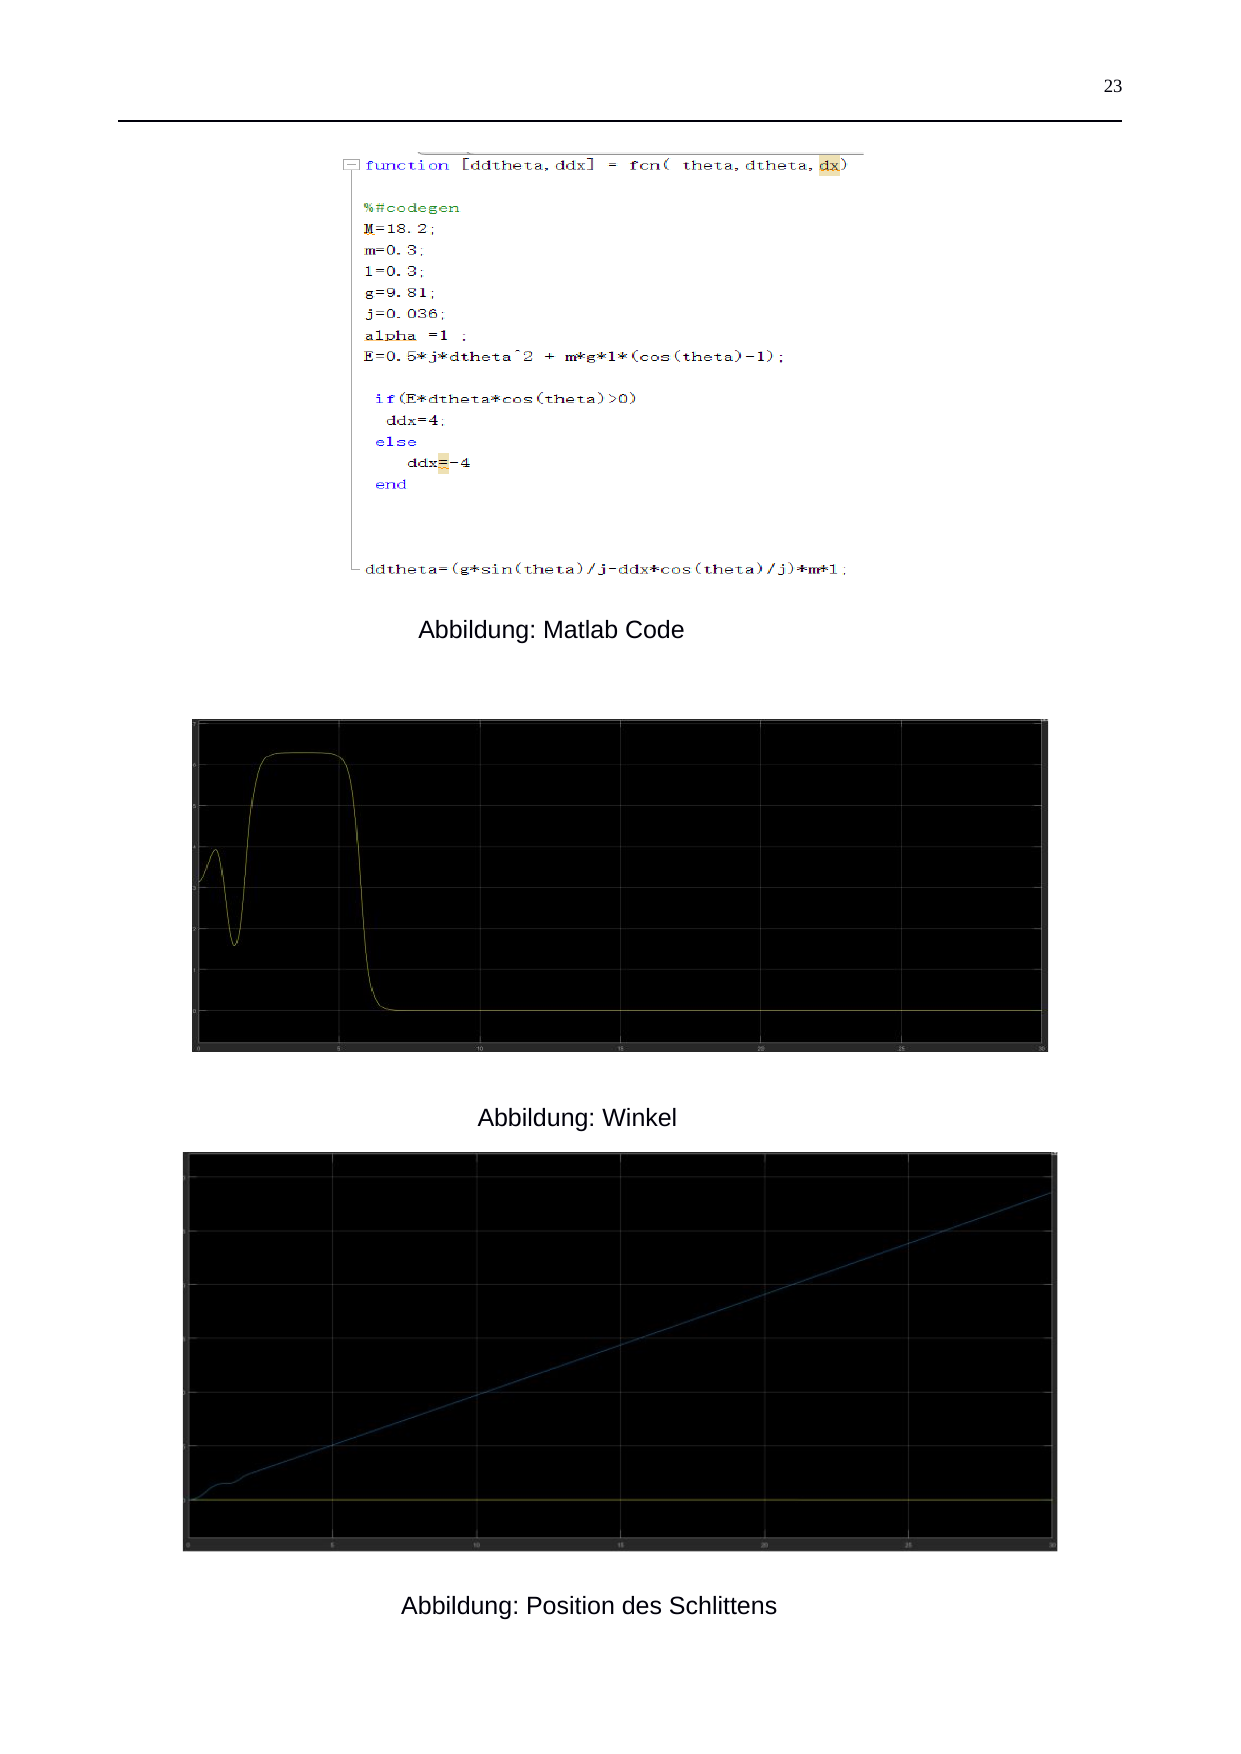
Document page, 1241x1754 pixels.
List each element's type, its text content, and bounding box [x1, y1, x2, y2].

text Abbildung: Matlab Code [118, 615, 1122, 644]
picture [192, 719, 1049, 1052]
picture [182, 1152, 1058, 1552]
picture [333, 152, 864, 585]
text Abbildung: Winkel [118, 1103, 1122, 1132]
text Abbildung: Position des Schlittens [118, 1591, 1122, 1619]
